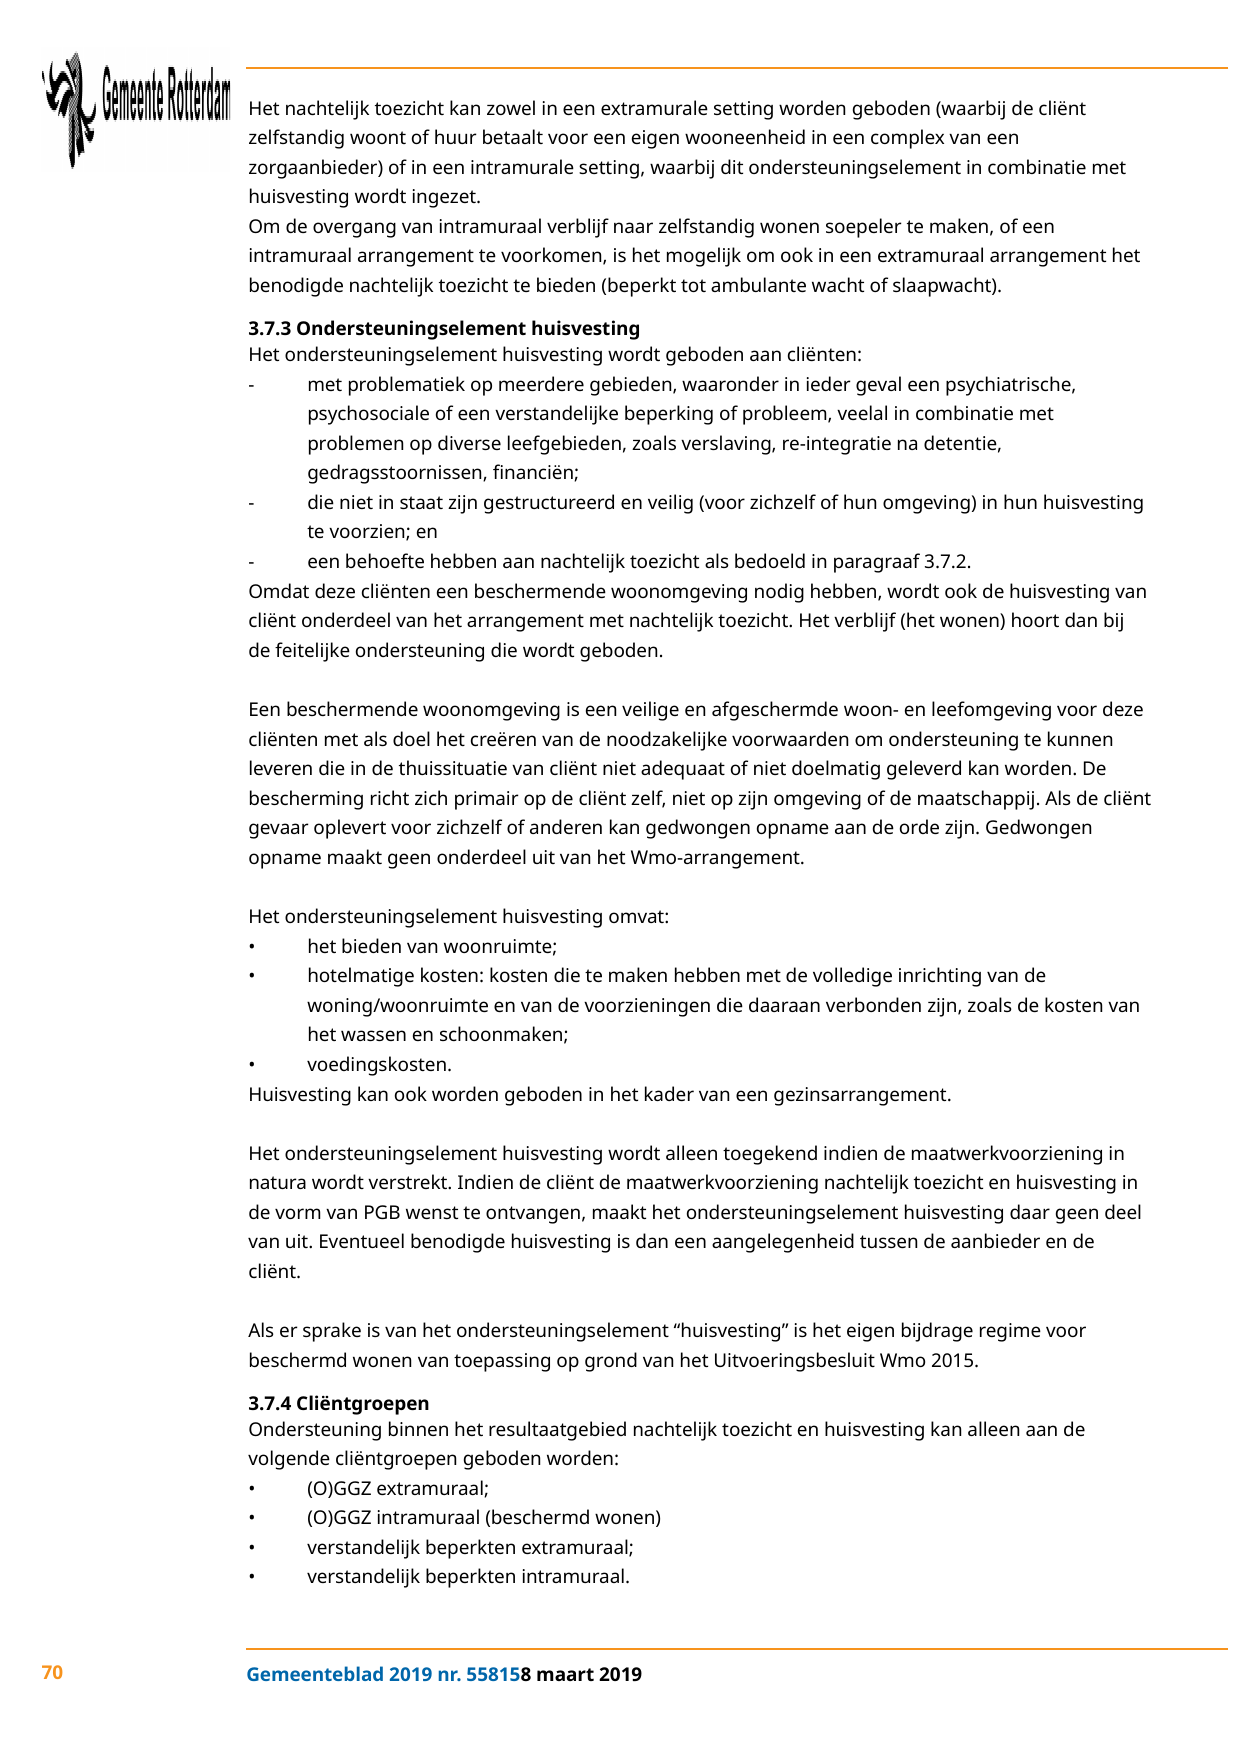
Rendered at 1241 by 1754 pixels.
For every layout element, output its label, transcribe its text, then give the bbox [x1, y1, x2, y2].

list verstandelijk beperkten intramuraal. [248, 1564, 1152, 1589]
text 3.7.3 Ondersteuningselement huisvesting [248, 315, 1152, 341]
list met problematiek op meerdere gebieden, waaronder in ieder geval een psychiatrische, psychosociale of een verstandelijke beperking of probleem, veelal in combinatie met problemen op diverse leefgebieden, zoals verslaving, re-integratie na detentie, gedragsstoornissen, financiën; [248, 371, 1152, 485]
text Omdat deze cliënten een beschermende woonomgeving nodig hebben, wordt ook de huisvesting van cliënt onderdeel van het arrangement met nachtelijk toezicht. Het verblijf (het wonen) hoort dan bij de feitelijke ondersteuning die wordt geboden. [248, 578, 1152, 663]
text Ondersteuning binnen het resultaatgebied nachtelijk toezicht en huisvesting kan alleen aan de volgende cliëntgroepen geboden worden: [248, 1416, 1152, 1471]
text Het ondersteuningselement huisvesting wordt alleen toegekend indien de maatwerkvoorziening in natura wordt verstrekt. Indien de cliënt de maatwerkvoorziening nachtelijk toezicht en huisvesting in de vorm van PGB wenst te ontvangen, maakt het ondersteuningselement huisvesting daar geen deel van uit. Eventueel benodigde huisvesting is dan een aangelegenheid tussen de aanbieder en de cliënt. [248, 1140, 1152, 1284]
list voedingskosten. [248, 1051, 1152, 1077]
text Huisvesting kan ook worden geboden in het kader van een gezinsarrangement. [248, 1081, 1152, 1106]
picture [41, 47, 231, 172]
text Het nachtelijk toezicht kan zowel in een extramurale setting worden geboden (waarbij de cliënt zelfstandig woont of huur betaalt voor een eigen wooneenheid in een complex van een zorgaanbieder) of in een intramurale setting, waarbij dit ondersteuningselement in combinatie met huisvesting wordt ingezet. [248, 95, 1152, 209]
text Een beschermende woonomgeving is een veilige en afgeschermde woon- en leefomgeving voor deze cliënten met als doel het creëren van de noodzakelijke voorwaarden om ondersteuning te kunnen leveren die in de thuissituatie van cliënt niet adequaat of niet doelmatig geleverd kan worden. De bescherming richt zich primair op de cliënt zelf, niet op zijn omgeving of de maatschappij. Als de cliënt gevaar oplevert voor zichzelf of anderen kan gedwongen opname aan de orde zijn. Gedwongen opname maakt geen onderdeel uit van het Wmo-arrangement. [248, 696, 1152, 870]
text Het ondersteuningselement huisvesting omvat: [248, 903, 1152, 929]
list hotelmatige kosten: kosten die te maken hebben met de volledige inrichting van de woning/woonruimte en van de voorzieningen die daaraan verbonden zijn, zoals de kosten van het wassen en schoonmaken; [248, 962, 1152, 1047]
list een behoefte hebben aan nachtelijk toezicht als bedoeld in paragraaf 3.7.2. [248, 548, 1152, 574]
list (O)GGZ intramuraal (beschermd wonen) [248, 1504, 1152, 1530]
list verstandelijk beperkten extramuraal; [248, 1534, 1152, 1560]
text Het ondersteuningselement huisvesting wordt geboden aan cliënten: [248, 341, 1152, 367]
text 3.7.4 Cliëntgroepen [248, 1390, 1152, 1416]
list (O)GGZ extramuraal; [248, 1475, 1152, 1501]
list het bieden van woonruimte; [248, 933, 1152, 958]
text Om de overgang van intramuraal verblijf naar zelfstandig wonen soepeler te maken, of een intramuraal arrangement te voorkomen, is het mogelijk om ook in een extramuraal arrangement het benodigde nachtelijk toezicht te bieden (beperkt tot ambulante wacht of slaapwacht). [248, 213, 1152, 298]
text Als er sprake is van het ondersteuningselement “huisvesting” is het eigen bijdrage regime voor beschermd wonen van toepassing op grond van het Uitvoeringsbesluit Wmo 2015. [248, 1317, 1152, 1373]
list die niet in staat zijn gestructureerd en veilig (voor zichzelf of hun omgeving) in hun huisvesting te voorzien; en [248, 489, 1152, 544]
